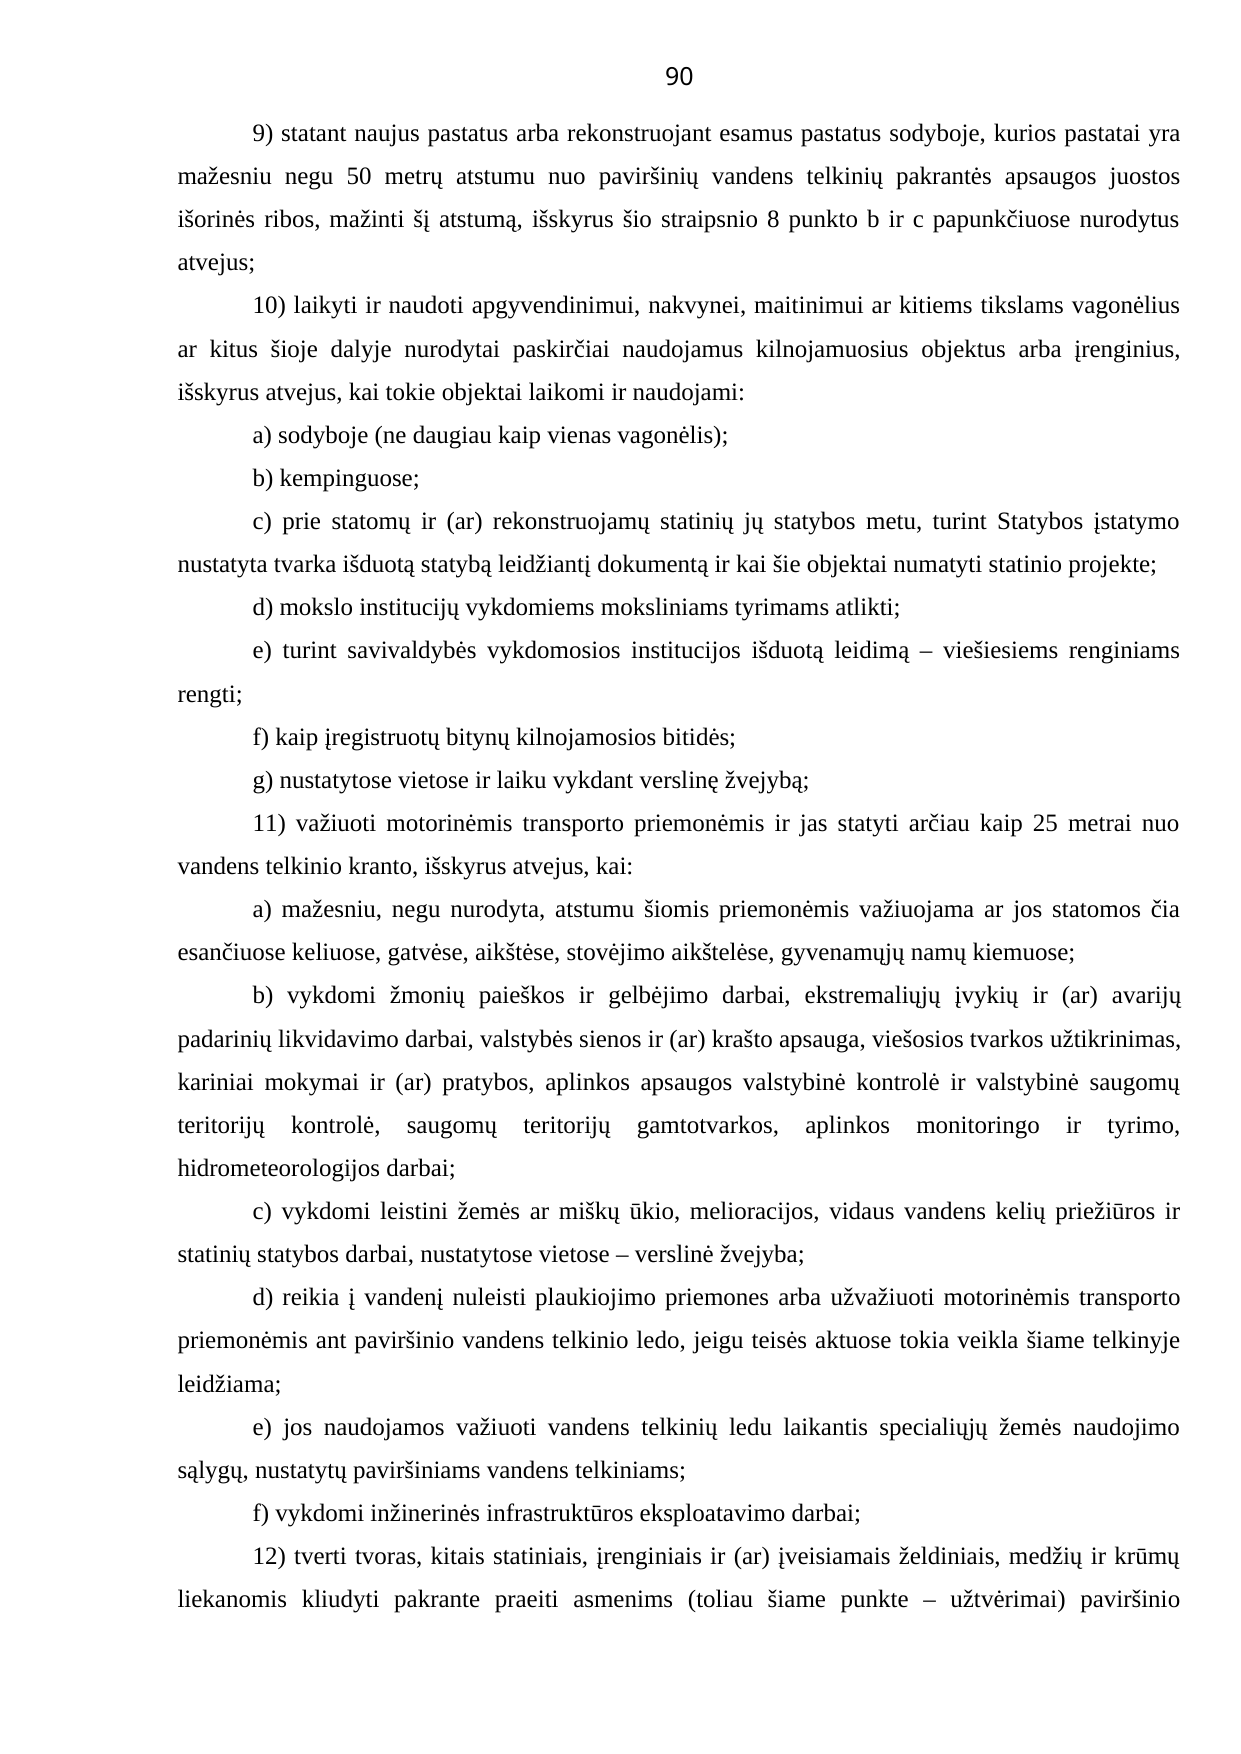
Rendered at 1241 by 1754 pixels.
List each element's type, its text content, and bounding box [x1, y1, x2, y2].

text b) vykdomi žmonių paieškos ir gelbėjimo darbai, ekstremaliųjų įvykių ir (ar) avarijų padarinių likvidavimo darbai, valstybės sienos ir (ar) krašto apsauga, viešosios tvarkos užtikrinimas, kariniai mokymai ir (ar) pratybos, aplinkos apsaugos valstybinė kontrolė ir valstybinė saugomų teritorijų kontrolė, saugomų teritorijų gamtotvarkos, aplinkos monitoringo ir tyrimo, hidrometeorologijos darbai; [177, 981, 1181, 1182]
text c) vykdomi leistini žemės ar miškų ūkio, melioracijos, vidaus vandens kelių priežiūros ir statinių statybos darbai, nustatytose vietose – verslinė žvejyba; [177, 1196, 1181, 1268]
text f) vykdomi inžinerinės infrastruktūros eksploatavimo darbai; [177, 1498, 1181, 1527]
text b) kempinguose; [177, 463, 1181, 492]
text g) nustatytose vietose ir laiku vykdant verslinę žvejybą; [177, 765, 1181, 794]
text a) mažesniu, negu nurodyta, atstumu šiomis priemonėmis važiuojama ar jos statomos čia esančiuose keliuose, gatvėse, aikštėse, stovėjimo aikštelėse, gyvenamųjų namų kiemuose; [177, 894, 1181, 966]
text e) turint savivaldybės vykdomosios institucijos išduotą leidimą – viešiesiems renginiams rengti; [177, 636, 1181, 707]
text a) sodyboje (ne daugiau kaip vienas vagonėlis); [177, 420, 1181, 449]
text e) jos naudojamos važiuoti vandens telkinių ledu laikantis specialiųjų žemės naudojimo sąlygų, nustatytų paviršiniams vandens telkiniams; [177, 1412, 1181, 1484]
text 12) tverti tvoras, kitais statiniais, įrenginiais ir (ar) įveisiamais želdiniais, medžių ir krūmų liekanomis kliudyti pakrante praeiti asmenims (toliau šiame punkte – užtvėrimai) paviršinio [177, 1541, 1181, 1613]
text c) prie statomų ir (ar) rekonstruojamų statinių jų statybos metu, turint Statybos įstatymo nustatyta tvarka išduotą statybą leidžiantį dokumentą ir kai šie objektai numatyti statinio projekte; [177, 506, 1181, 578]
text 9) statant naujus pastatus arba rekonstruojant esamus pastatus sodyboje, kurios pastatai yra mažesniu negu 50 metrų atstumu nuo paviršinių vandens telkinių pakrantės apsaugos juostos išorinės ribos, mažinti šį atstumą, išskyrus šio straipsnio 8 punkto b ir c papunkčiuose nurodytus atvejus; [177, 118, 1181, 276]
text 10) laikyti ir naudoti apgyvendinimui, nakvynei, maitinimui ar kitiems tikslams vagonėlius ar kitus šioje dalyje nurodytai paskirčiai naudojamus kilnojamuosius objektus arba įrenginius, išskyrus atvejus, kai tokie objektai laikomi ir naudojami: [177, 291, 1181, 406]
text 11) važiuoti motorinėmis transporto priemonėmis ir jas statyti arčiau kaip 25 metrai nuo vandens telkinio kranto, išskyrus atvejus, kai: [177, 808, 1181, 880]
text d) mokslo institucijų vykdomiems moksliniams tyrimams atlikti; [177, 592, 1181, 621]
text f) kaip įregistruotų bitynų kilnojamosios bitidės; [177, 722, 1181, 751]
text d) reikia į vandenį nuleisti plaukiojimo priemones arba užvažiuoti motorinėmis transporto priemonėmis ant paviršinio vandens telkinio ledo, jeigu teisės aktuose tokia veikla šiame telkinyje leidžiama; [177, 1282, 1181, 1397]
